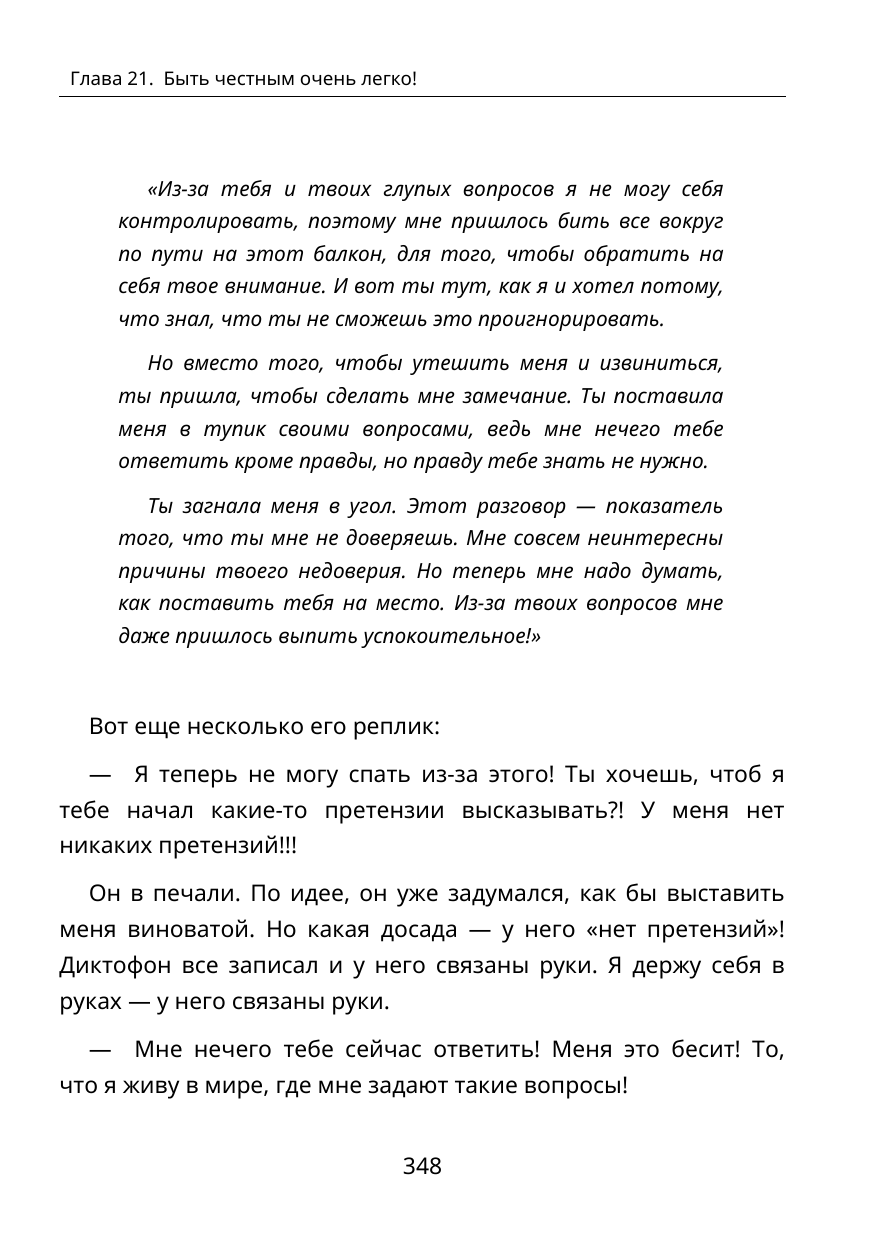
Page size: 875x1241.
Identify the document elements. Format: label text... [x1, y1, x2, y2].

text Вот еще несколько его реплик: [59, 710, 786, 741]
text «Из-за тебя и твоих глупых вопросов я не могу себя контролировать, поэтому мне пришлось бить все вокруг по пути на этот балкон, для того, чтобы обратить на себя твое внимание. И вот ты тут, как я и хотел потому, что знал, что ты не сможешь это проигнорировать. [118, 174, 727, 333]
text Но вместо того, чтобы утешить меня и извиниться, ты пришла, чтобы сделать мне замечание. Ты поставила меня в тупик своими вопросами, ведь мне нечего тебе ответить кроме правды, но правду тебе знать не нужно. [118, 348, 727, 475]
text Ты загнала меня в угол. Этот разговор — показатель того, что ты мне не доверяешь. Мне совсем неинтересны причины твоего недоверия. Но теперь мне надо думать, как поставить тебя на место. Из-за твоих вопросов мне даже пришлось выпить успокоительное!» [118, 491, 727, 649]
list Мне нечего тебе сейчас ответить! Меня это бесит! То, что я живу в мире, где мне задают такие вопросы! [59, 1033, 786, 1100]
text Он в печали. По идее, он уже задумался, как бы выставить меня виноватой. Но какая досада — у него «нет претензий»! Диктофон все записал и у него связаны руки. Я держу себя в руках — у него связаны руки. [59, 877, 786, 1016]
list Я теперь не могу спать из-за этого! Ты хочешь, чтоб я тебе начал какие-то претензии высказывать?! У меня нет никаких претензий!!! [59, 758, 786, 861]
